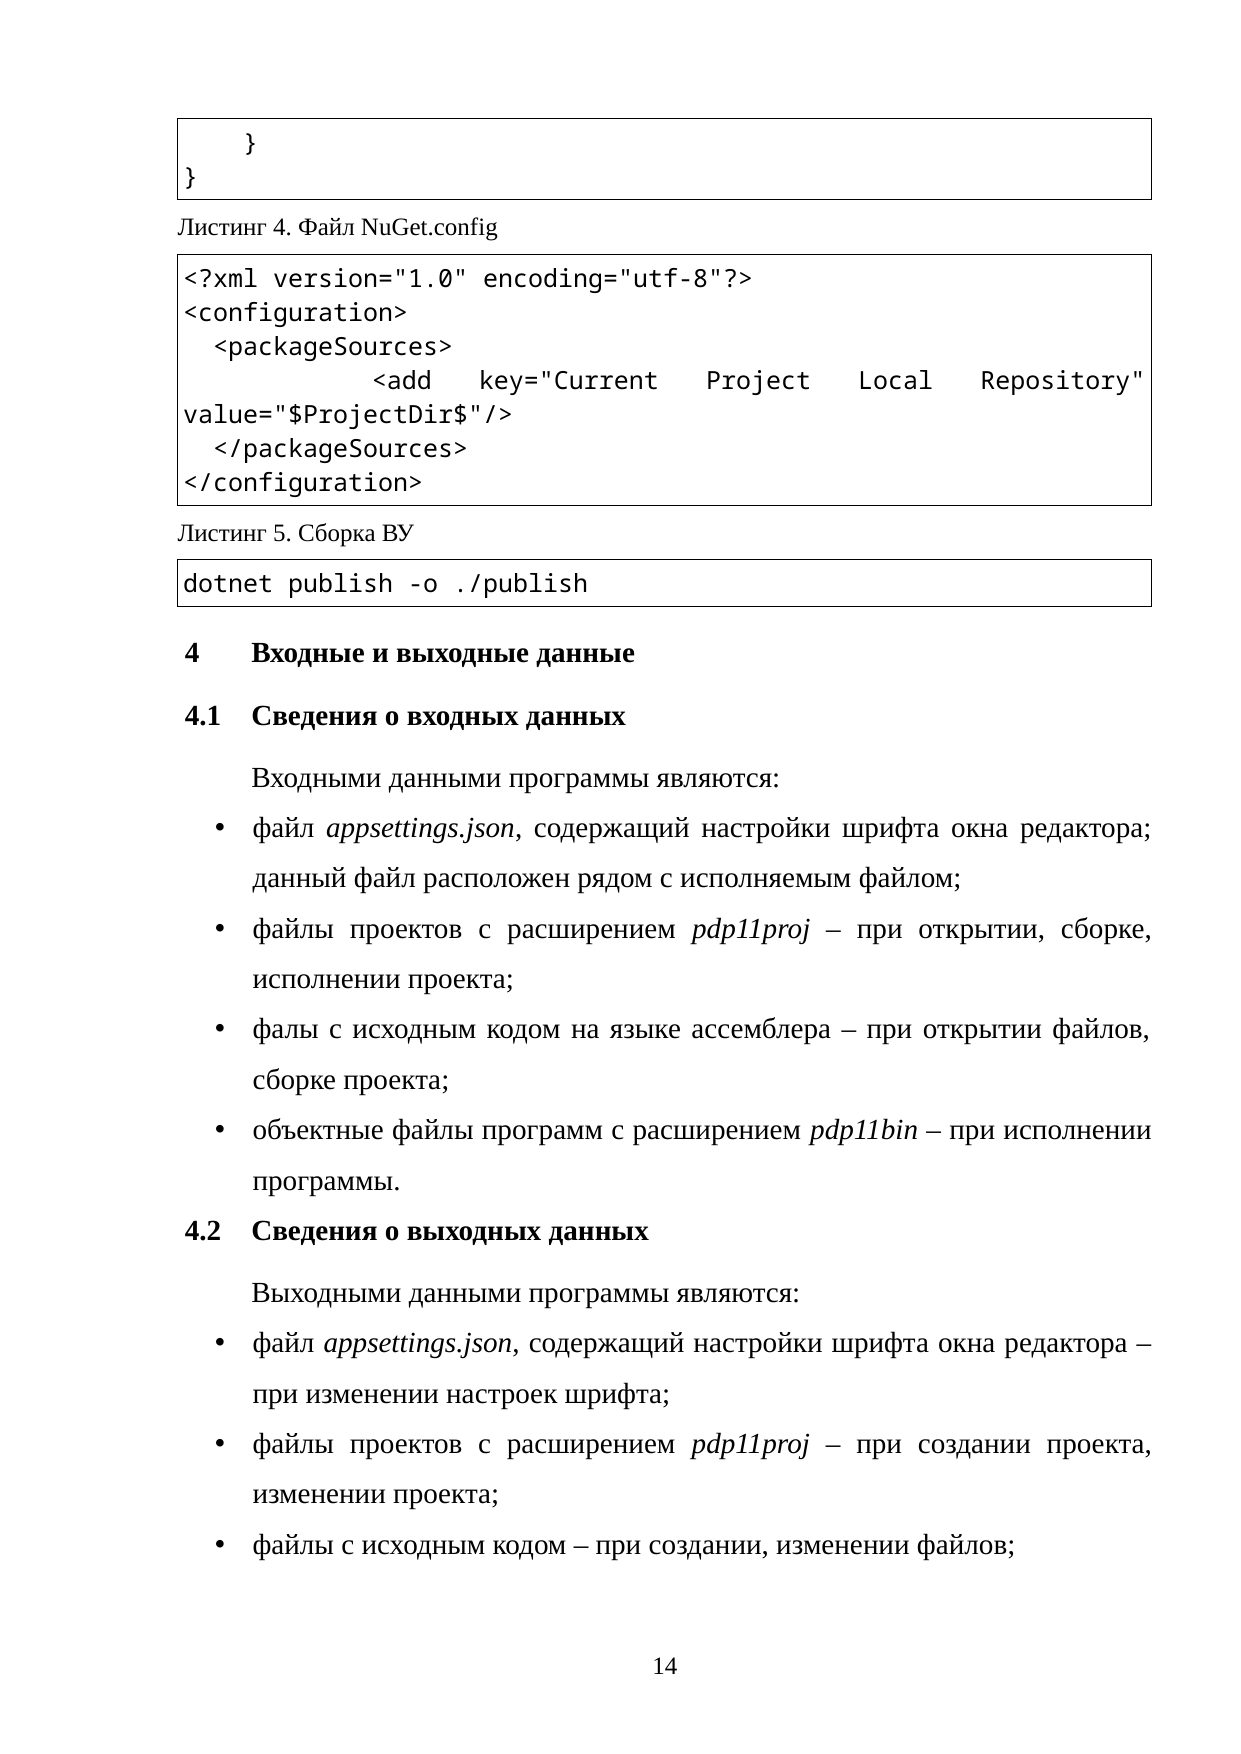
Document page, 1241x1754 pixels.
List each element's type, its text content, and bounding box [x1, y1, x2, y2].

subtitle Входные и выходные данные [177, 636, 1152, 669]
list фалы с исходным кодом на языке ассемблера – при открытии файлов, сборке проекта; [215, 1012, 1152, 1096]
subtitle Сведения о выходных данных [177, 1213, 1152, 1247]
list файлы проектов с расширением pdp11proj – при создании проекта, изменении проекта; [215, 1426, 1152, 1510]
list объектные файлы программ с расширением pdp11bin – при исполнении программы. [215, 1112, 1152, 1196]
text Входными данными программы являются: [177, 760, 1152, 793]
text Выходными данными программы являются: [177, 1275, 1152, 1309]
text Листинг 5. Сборка ВУ [177, 518, 1152, 547]
table_header dotnet publish -o ./publish [178, 560, 1151, 606]
list файл appsettings.json, содержащий настройки шрифта окна редактора – при изменении настроек шрифта; [215, 1325, 1152, 1409]
table_header <?xml version="1.0" encoding="utf-8"?> <configuration> <packageSources> <add key="Current Project Local Repository" value="$ProjectDir$"/> </packageSources> </configuration> [178, 255, 1151, 504]
text Листинг 4. Файл NuGet.config [177, 212, 1152, 241]
list файлы проектов с расширением pdp11proj – при открытии, сборке, исполнении проекта; [215, 911, 1152, 995]
list файл appsettings.json, содержащий настройки шрифта окна редактора; данный файл расположен рядом с исполняемым файлом; [215, 810, 1152, 894]
list файлы с исходным кодом – при создании, изменении файлов; [215, 1527, 1152, 1561]
subtitle Сведения о входных данных [177, 698, 1152, 731]
table_header } } [178, 119, 1151, 199]
